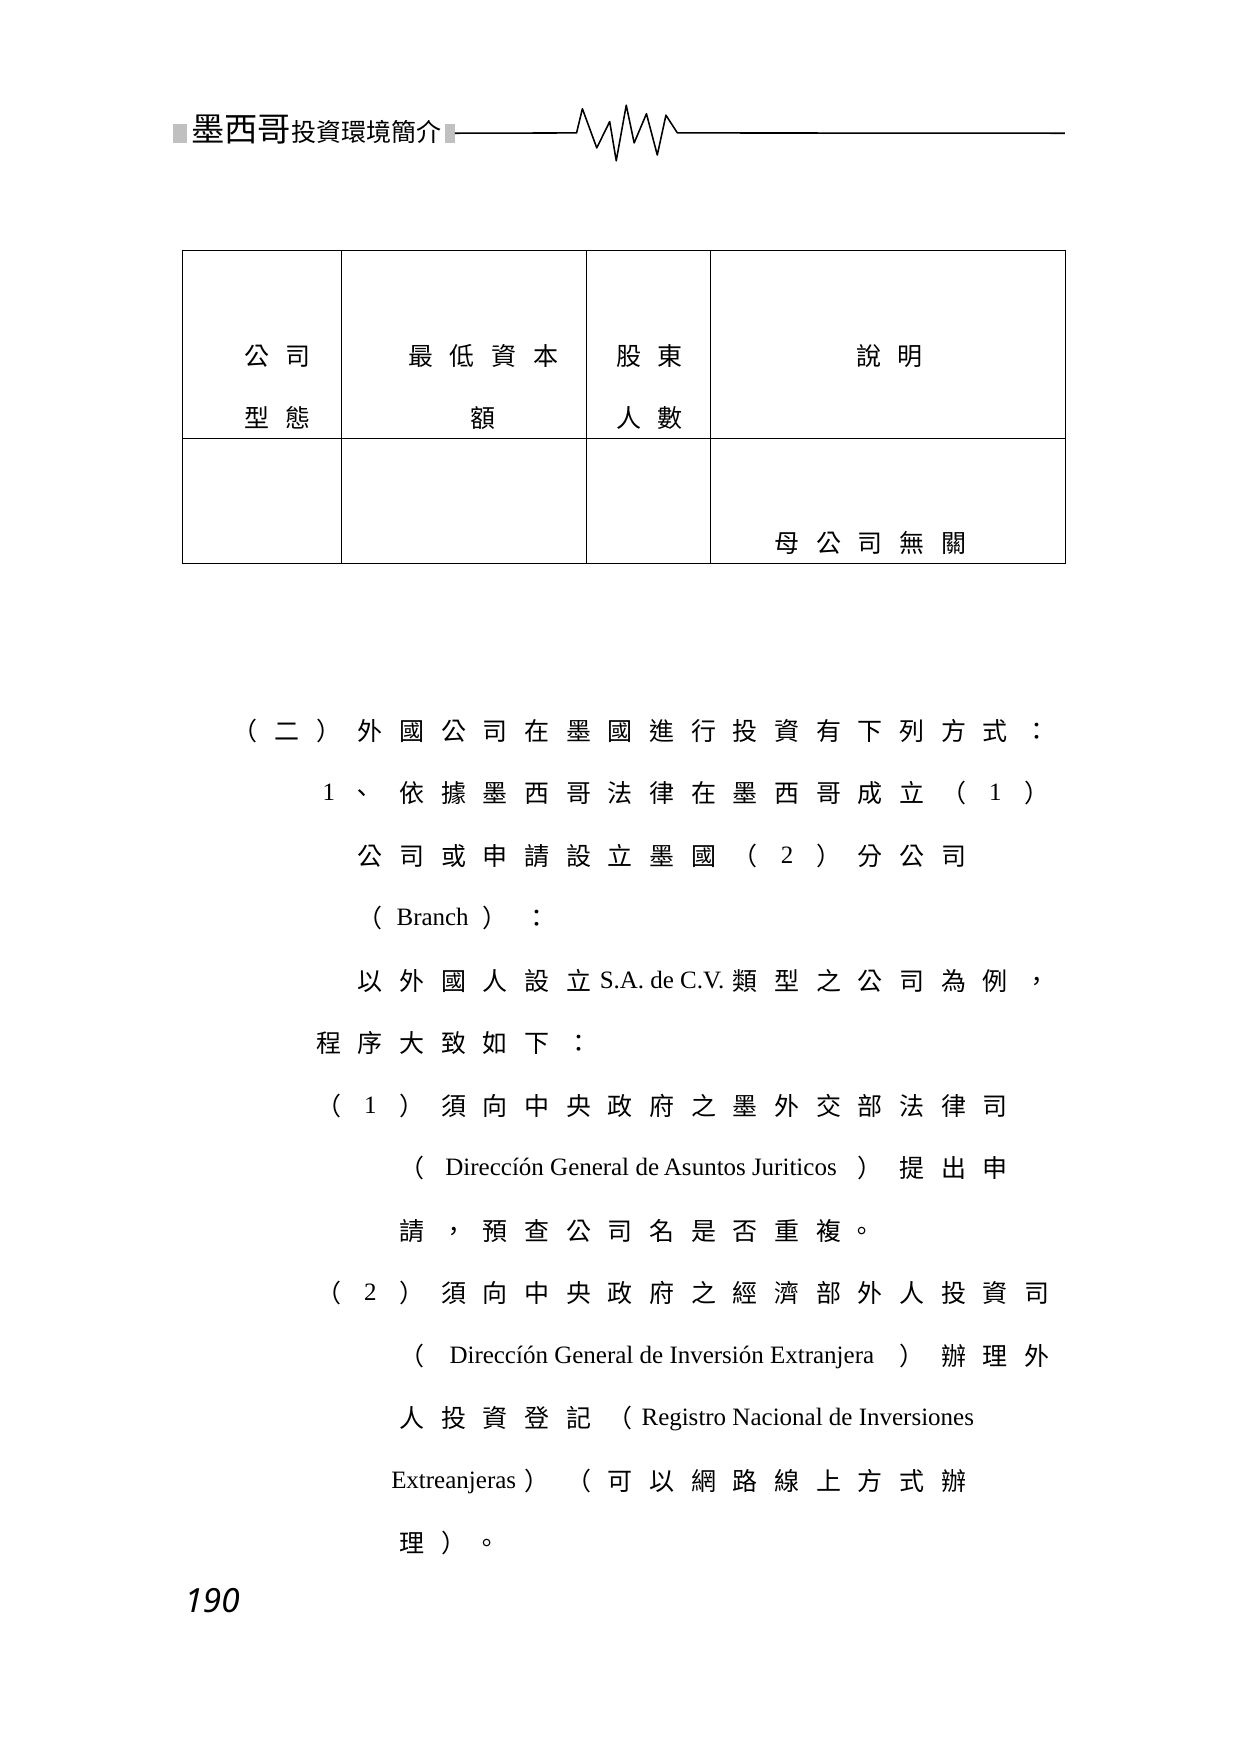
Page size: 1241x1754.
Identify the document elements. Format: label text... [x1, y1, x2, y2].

text （2）須向中央政府之經濟部外人投資司（Direccíón General de Inversión Extranjera）辦理外人投資登記（Registro Nacional de Inversiones Extreanjeras）（可以網路線上方式辦理）。 [306, 1250, 1058, 1563]
text 1、依據墨西哥法律在墨西哥成立（1）公司或申請設立墨國（2）分公司（Branch）： [281, 750, 1058, 938]
text （二）外國公司在墨國進行投資有下列方式： [207, 688, 1058, 750]
table_header 說明 [711, 251, 1065, 438]
text 以外國人設立S.A. de C.V.類型之公司為例，程序大致如下： [281, 938, 1058, 1063]
table_cell 母公司無關 [711, 439, 1065, 563]
table_header 股東人數 [587, 251, 710, 438]
table_cell [342, 439, 586, 563]
text （1）須向中央政府之墨外交部法律司（Direccíón General de Asuntos Juriticos）提出申請，預查公司名是否重複。 [306, 1063, 1058, 1250]
table_header 最低資本額 [342, 251, 586, 438]
table_cell [183, 439, 341, 563]
table_cell [587, 439, 710, 563]
table_header 公司型態 [183, 251, 341, 438]
